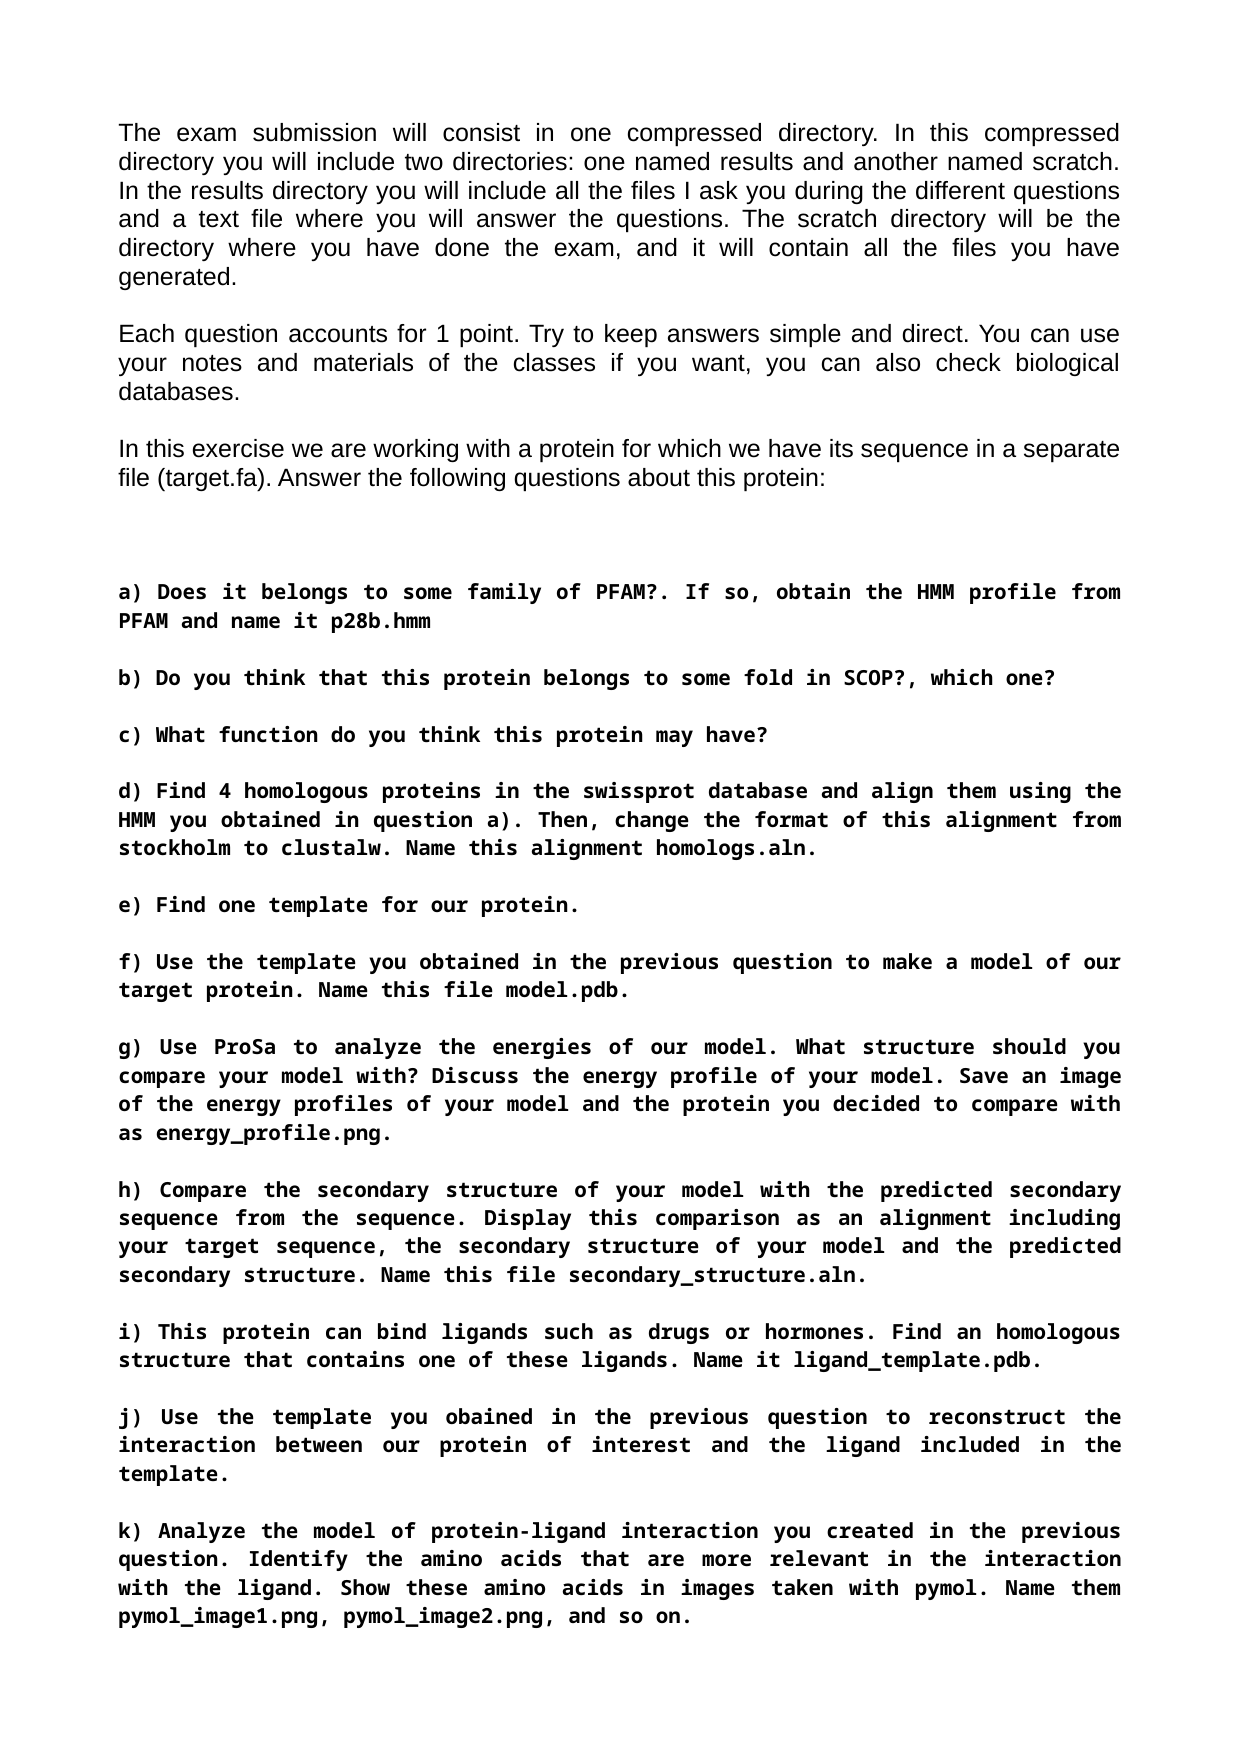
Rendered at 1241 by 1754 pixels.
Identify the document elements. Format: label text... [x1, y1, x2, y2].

text e) Find one template for our protein. [118, 890, 1122, 919]
text k) Analyze the model of protein-ligand interaction you created in the previous question. Identify the amino acids that are more relevant in the interaction with the ligand. Show these amino acids in images taken with pymol. Name them pymol_image1.png, pymol_image2.png, and so on. [118, 1516, 1122, 1630]
text i) This protein can bind ligands such as drugs or hormones. Find an homologous structure that contains one of these ligands. Name it ligand_template.pdb. [118, 1317, 1122, 1374]
text h) Compare the secondary structure of your model with the predicted secondary sequence from the sequence. Display this comparison as an alignment including your target sequence, the secondary structure of your model and the predicted secondary structure. Name this file secondary_structure.aln. [118, 1175, 1122, 1288]
text f) Use the template you obtained in the previous question to make a model of our target protein. Name this file model.pdb. [118, 947, 1122, 1004]
text The exam submission will consist in one compressed directory. In this compressed directory you will include two directories: one named results and another named scratch. In the results directory you will include all the files I ask you during the different questions and a text file where you will answer the questions. The scratch directory will be the directory where you have done the exam, and it will contain all the files you have generated. [118, 118, 1122, 291]
text b) Do you think that this protein belongs to some fold in SCOP?, which one? [118, 663, 1122, 691]
text g) Use ProSa to analyze the energies of our model. What structure should you compare your model with? Discuss the energy profile of your model. Save an image of the energy profiles of your model and the protein you decided to compare with as energy_profile.png. [118, 1032, 1122, 1146]
text d) Find 4 homologous proteins in the swissprot database and align them using the HMM you obtained in question a). Then, change the format of this alignment from stockholm to clustalw. Name this alignment homologs.aln. [118, 777, 1122, 862]
text In this exercise we are working with a protein for which we have its sequence in a separate file (target.fa). Answer the following questions about this protein: [118, 434, 1122, 492]
text a) Does it belongs to some family of PFAM?. If so, obtain the HMM profile from PFAM and name it p28b.hmm [118, 577, 1122, 634]
text j) Use the template you obained in the previous question to reconstruct the interaction between our protein of interest and the ligand included in the template. [118, 1402, 1122, 1487]
text Each question accounts for 1 point. Try to keep answers simple and direct. You can use your notes and materials of the classes if you want, you can also check biological databases. [118, 319, 1122, 406]
text c) What function do you think this protein may have? [118, 720, 1122, 748]
